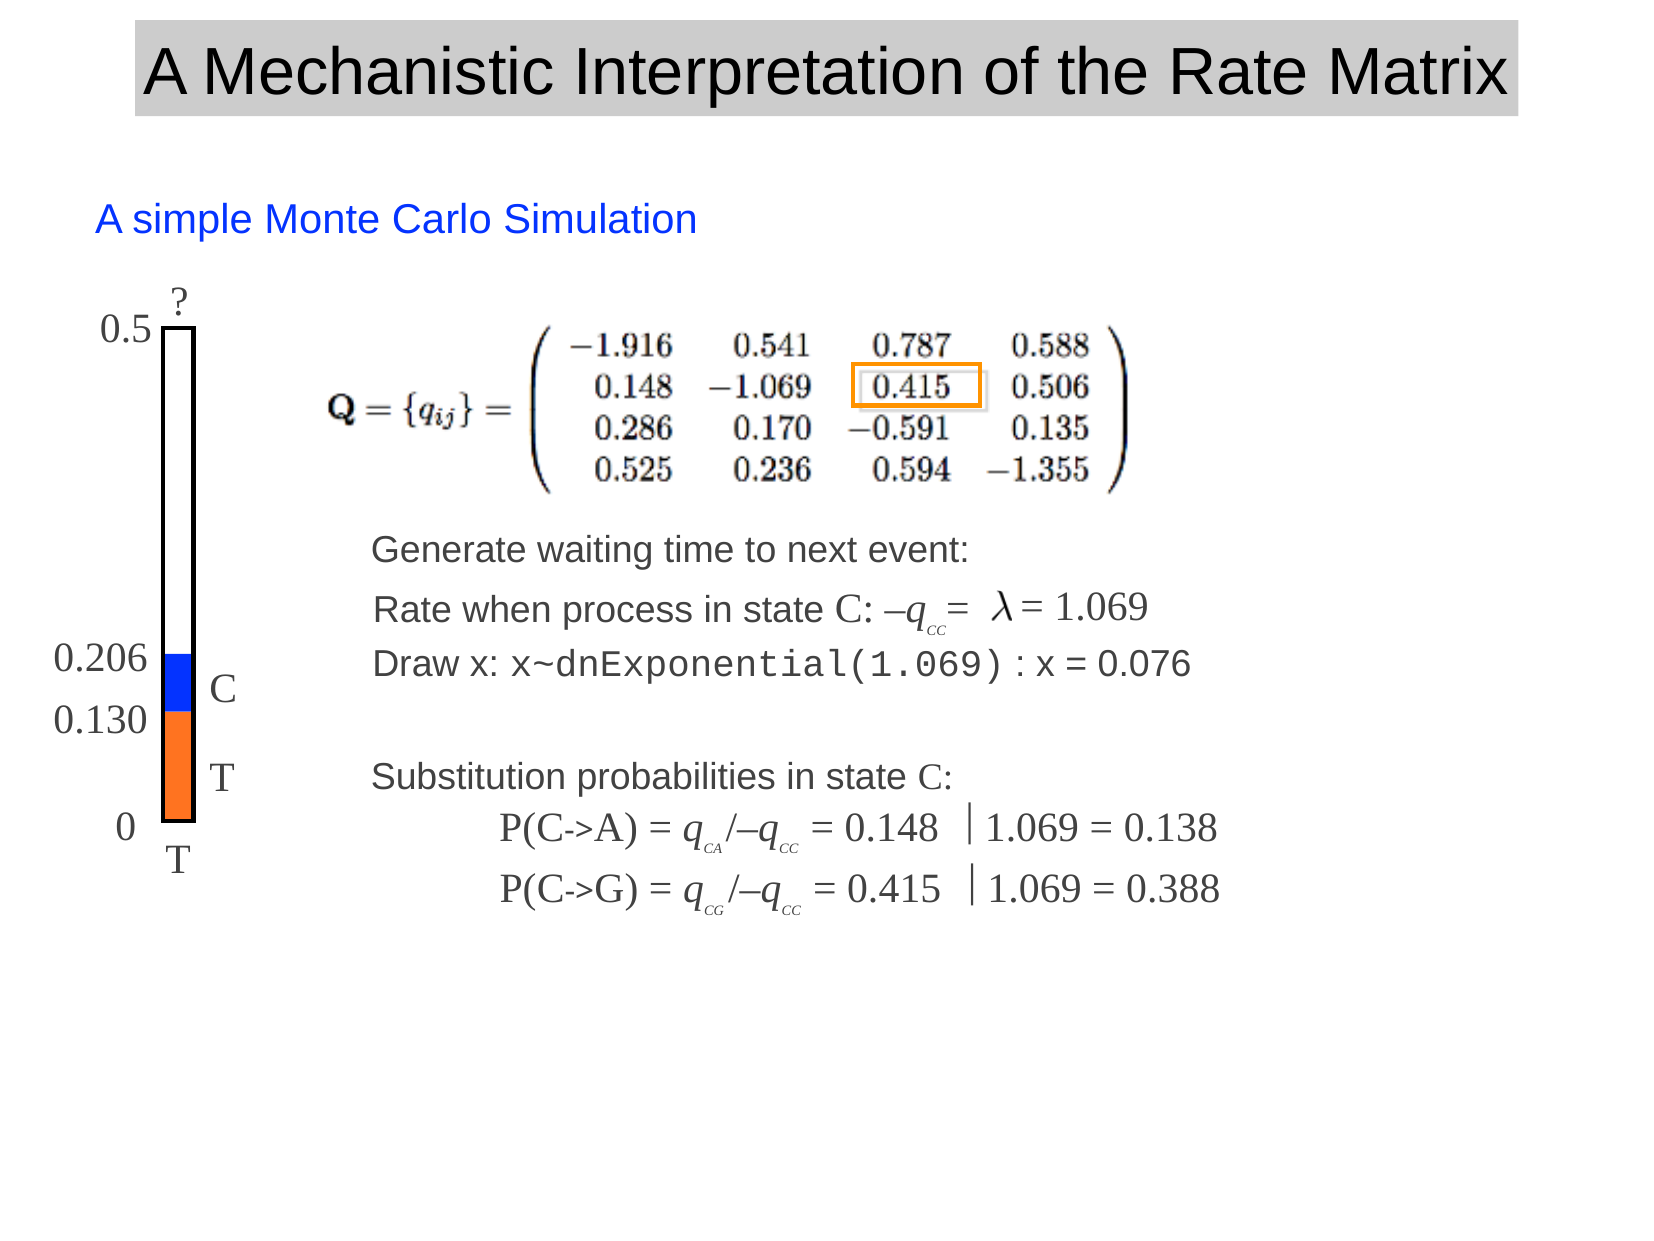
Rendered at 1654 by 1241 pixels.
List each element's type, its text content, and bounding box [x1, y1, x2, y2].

text_box Rate when process in state C: –qCC= [364, 572, 989, 647]
text_box 0.5 [91, 292, 161, 360]
text_box P(C->G) = qCG /–qCC = 0.415 ÷ 1.069 = 0.388 [491, 848, 1230, 927]
text_box T [201, 741, 244, 809]
text_box 0 [107, 789, 145, 857]
text_box 0.130 [44, 689, 157, 751]
picture [323, 311, 1134, 509]
text_box A Mechanistic Interpretation of the Rate Matrix [135, 20, 1519, 117]
text_box C [201, 652, 246, 720]
text_box Generate waiting time to next event: [362, 516, 1654, 579]
picture [990, 590, 1012, 622]
text_box Draw x: x~dnExponential(1.069) : x = 0.076 [363, 630, 1200, 693]
text_box Substitution probabilities in state C: [362, 743, 1654, 806]
text_box 0.206 [44, 621, 157, 689]
text_box P(C->A) = qCA /–qCC = 0.148 ÷ 1.069 = 0.138 [490, 786, 1227, 865]
text_box A simple Monte Carlo Simulation [86, 183, 1495, 251]
text_box = 1.069 [1012, 570, 1158, 637]
text_box ? [161, 265, 197, 333]
text_box T [157, 823, 200, 890]
text_box [165, 653, 191, 819]
